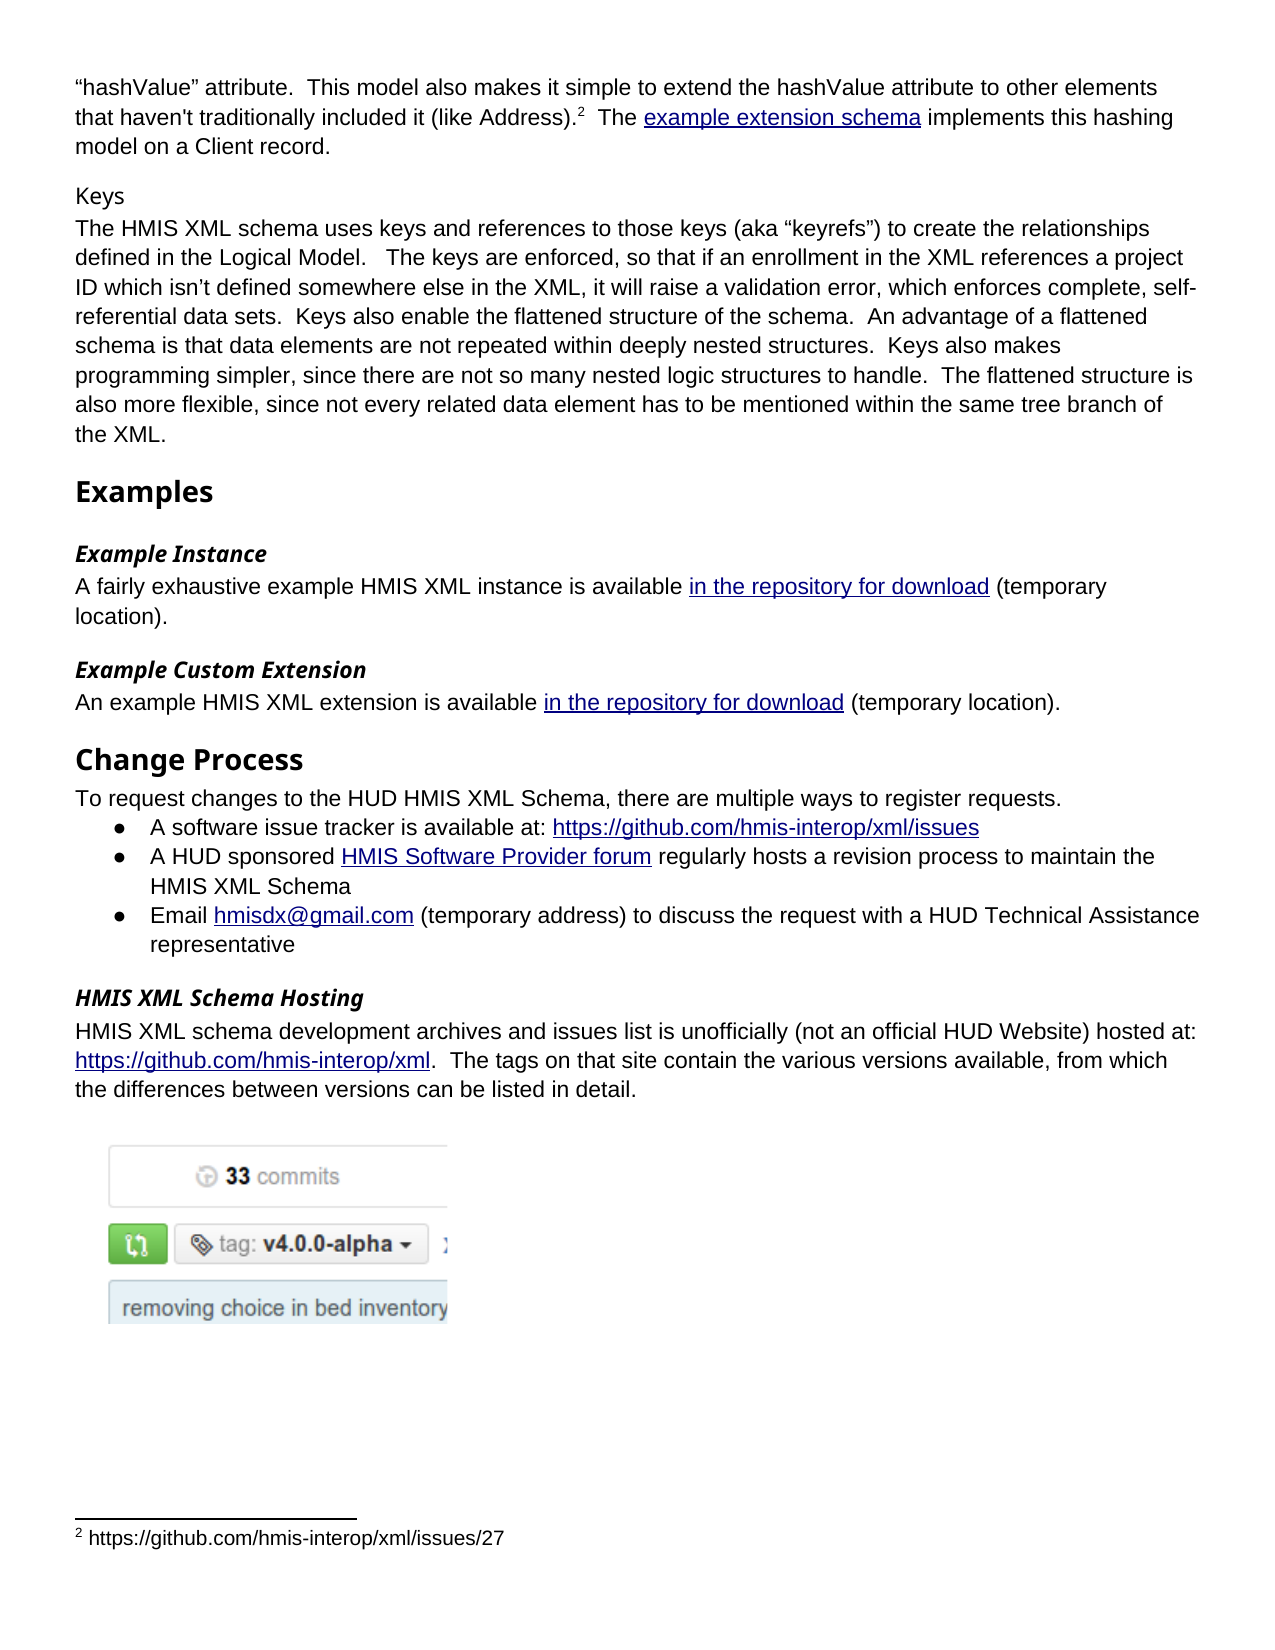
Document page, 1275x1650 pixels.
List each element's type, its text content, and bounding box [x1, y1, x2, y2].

subtitle Change Process [75, 740, 1200, 779]
text To request changes to the HUD HMIS XML Schema, there are multiple ways to register requests. [75, 785, 1200, 811]
text An example HMIS XML extension is available in the repository for download (temporary location). [75, 689, 1200, 715]
text “hashValue” attribute. This model also makes it simple to extend the hashValue attribute to other elements that haven't traditionally included it (like Address). The example extension schema implements this hashing model on a Client record. [75, 75, 1200, 159]
text https://github.com/hmis-interop/xml/issues/27 [75, 1525, 1200, 1551]
subtitle HMIS XML Schema Hosting [75, 982, 1200, 1014]
subtitle Example Instance [75, 538, 1200, 569]
list A software issue tracker is available at: https://github.com/hmis-interop/xml/issues [112, 815, 1200, 840]
subtitle Keys [75, 180, 1200, 211]
subtitle Examples [75, 472, 1200, 511]
list Email hmisdx@gmail.com (temporary address) to discuss the request with a HUD Technical Assistance representative [112, 903, 1200, 958]
picture [93, 1125, 448, 1324]
text HMIS XML schema development archives and issues list is unofficially (not an official HUD Website) hosted at: https://github.com/hmis-interop/xml. The tags on that site contain the various versions available, from which the differences between versions can be listed in detail. [75, 1018, 1200, 1103]
text A fairly exhaustive example HMIS XML instance is available in the repository for download (temporary location). [75, 574, 1200, 629]
list A HUD sponsored HMIS Software Provider forum regularly hosts a revision process to maintain the HMIS XML Schema [112, 844, 1200, 899]
text The HMIS XML schema uses keys and references to those keys (aka “keyrefs”) to create the relationships defined in the Logical Model. The keys are enforced, so that if an enrollment in the XML references a project ID which isn’t defined somewhere else in the XML, it will raise a validation error, which enforces complete, self-referential data sets. Keys also enable the flattened structure of the schema. An advantage of a flattened schema is that data elements are not repeated within deeply nested structures. Keys also makes programming simpler, since there are not so many nested logic structures to handle. The flattened structure is also more flexible, since not every related data element has to be mentioned within the same tree branch of the XML. [75, 216, 1200, 447]
subtitle Example Custom Extension [75, 653, 1200, 685]
